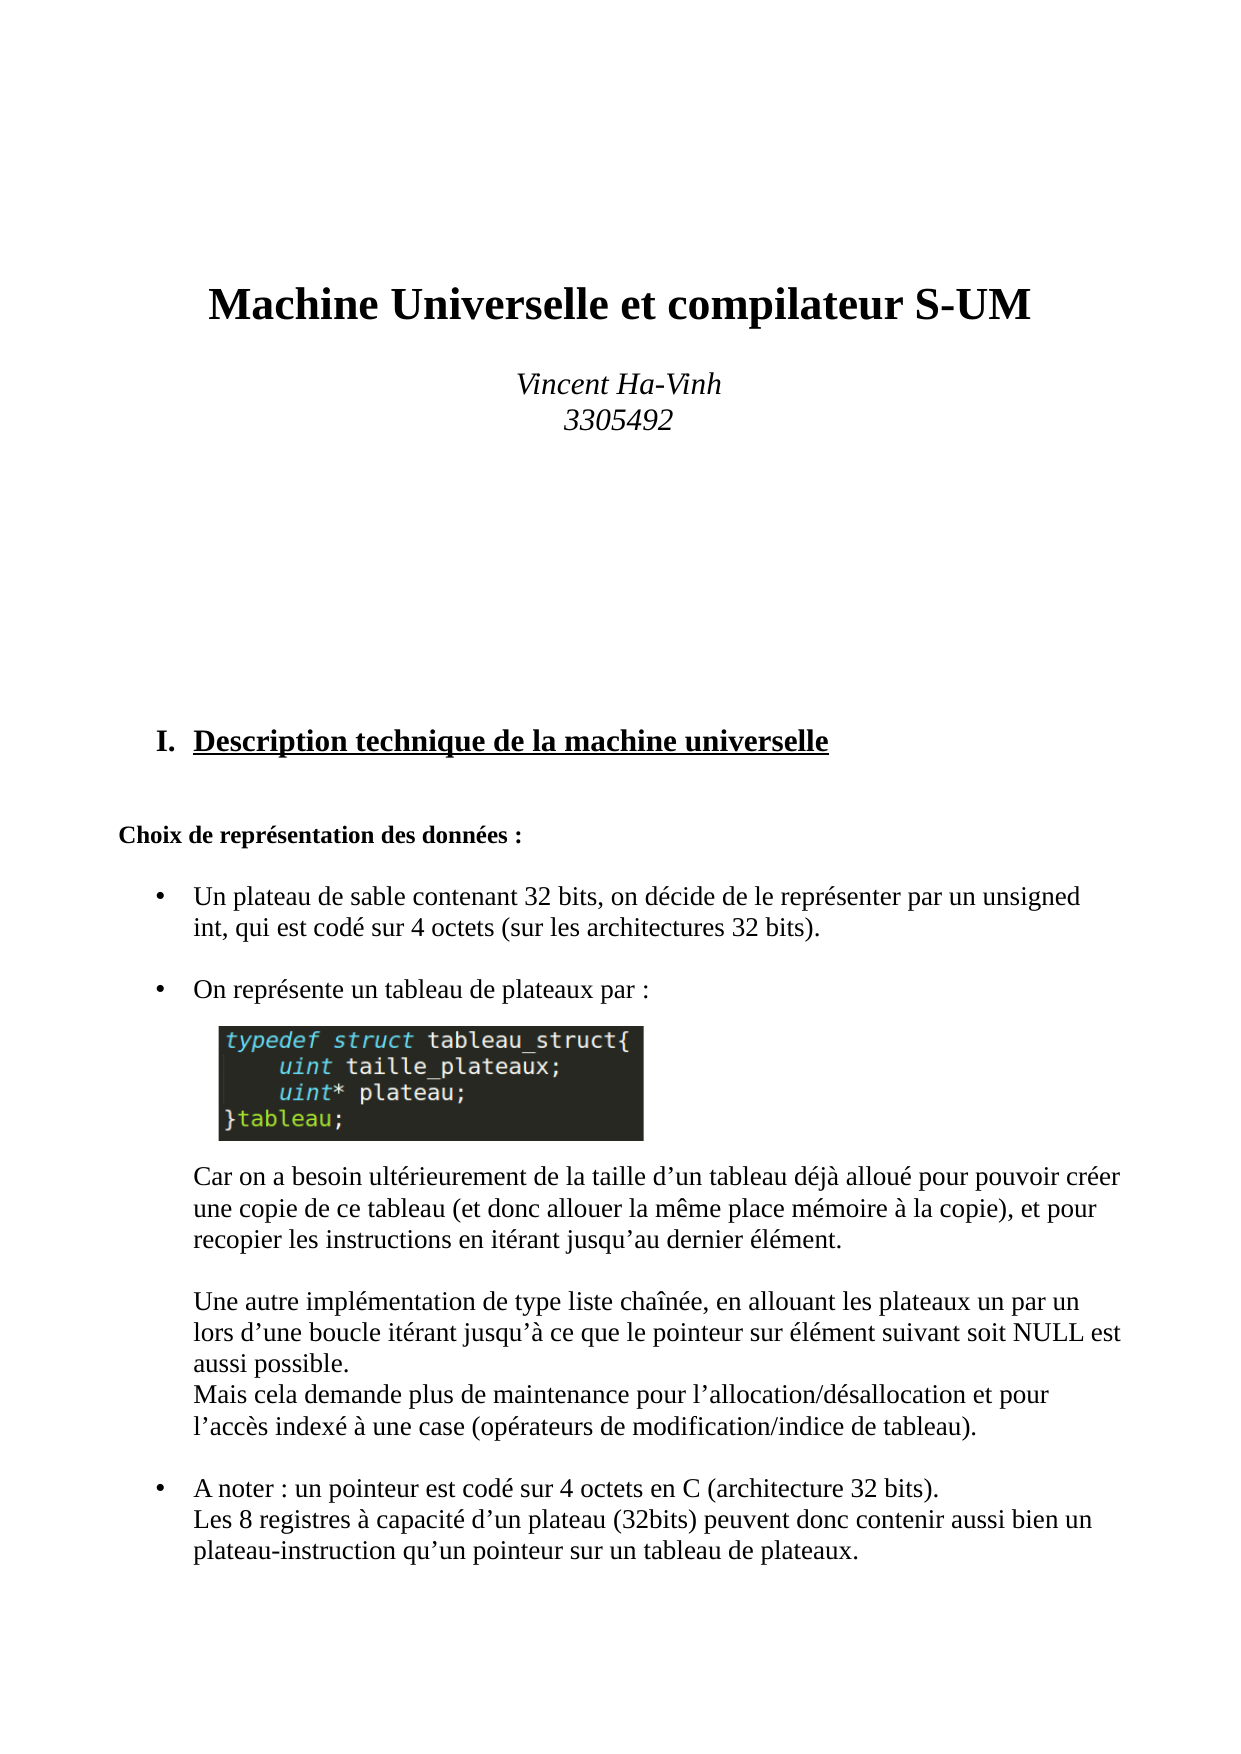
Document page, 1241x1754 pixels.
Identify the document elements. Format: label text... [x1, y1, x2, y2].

list A noter : un pointeur est codé sur 4 octets en C (architecture 32 bits). [156, 1472, 1122, 1503]
list Les 8 registres à capacité d’un plateau (32bits) peuvent donc contenir aussi bien un plateau-instruction qu’un pointeur sur un tableau de plateaux. [156, 1503, 1122, 1566]
list On représente un tableau de plateaux par : [156, 973, 1122, 1005]
list Description technique de la machine universelle [156, 722, 1122, 758]
text Machine Universelle et compilateur S-UM [118, 276, 1122, 329]
list Une autre implémentation de type liste chaînée, en allouant les plateaux un par un lors d’une boucle itérant jusqu’à ce que le pointeur sur élément suivant soit NULL est aussi possible. [156, 1285, 1122, 1378]
text Vincent Ha-Vinh [118, 365, 1122, 401]
picture [218, 1026, 644, 1141]
text 3305492 [118, 401, 1122, 437]
list Car on a besoin ultérieurement de la taille d’un tableau déjà alloué pour pouvoir créer une copie de ce tableau (et donc allouer la même place mémoire à la copie), et pour recopier les instructions en itérant jusqu’au dernier élément. [156, 1161, 1122, 1254]
list Mais cela demande plus de maintenance pour l’allocation/désallocation et pour l’accès indexé à une case (opérateurs de modification/indice de tableau). [156, 1378, 1122, 1441]
list Un plateau de sable contenant 32 bits, on décide de le représenter par un unsigned int, qui est codé sur 4 octets (sur les architectures 32 bits). [156, 880, 1122, 942]
text Choix de représentation des données : [118, 820, 1122, 849]
